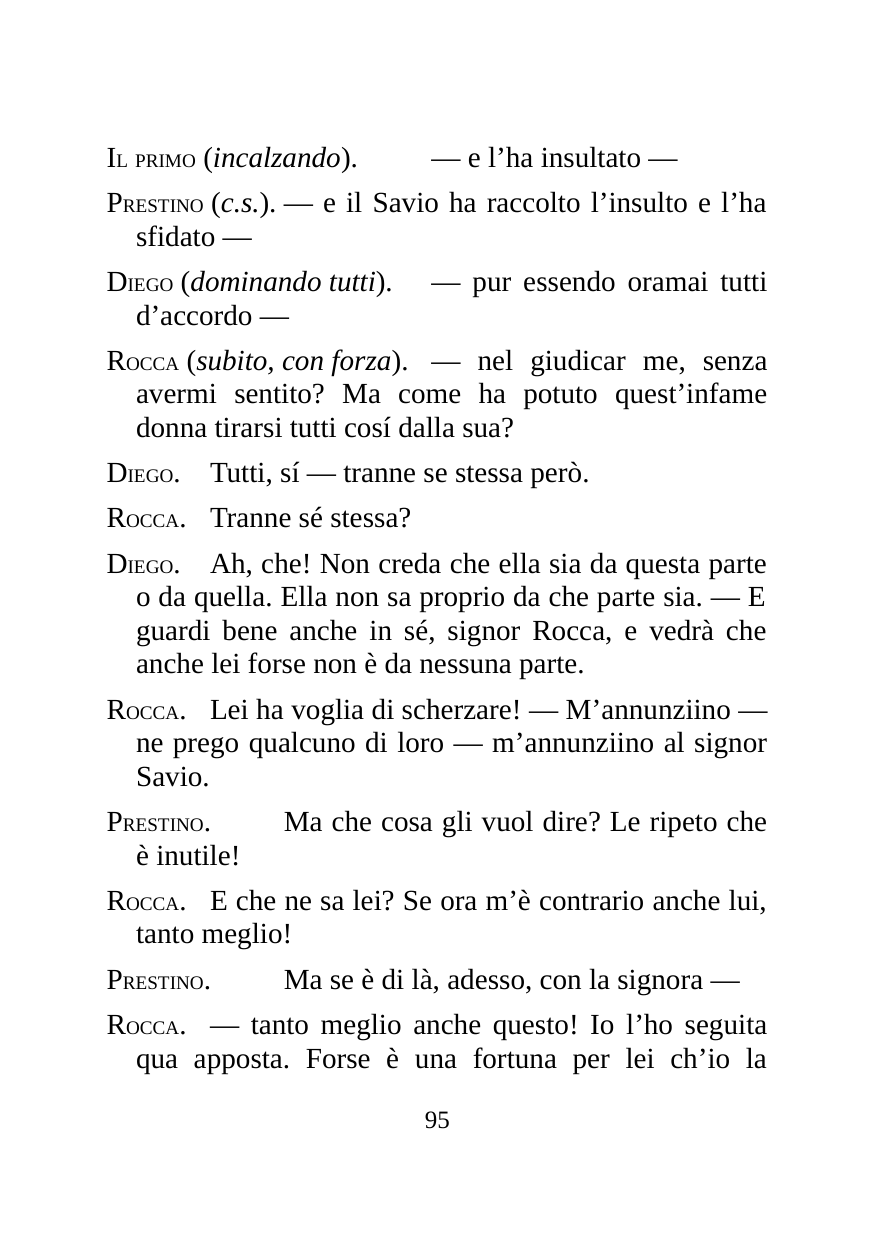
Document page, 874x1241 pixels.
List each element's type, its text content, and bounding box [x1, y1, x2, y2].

text Diego. Tutti, sí — tranne se stessa però. [106, 455, 768, 489]
text Il primo (incalzando). — e l’ha insultato — [106, 140, 768, 173]
text Rocca. — tanto meglio anche questo! Io l’ho seguita qua apposta. Forse è una fortuna per lei ch’io la [106, 1007, 768, 1074]
text Rocca. Lei ha voglia di scherzare! — M’annunziino — ne prego qualcuno di loro — m’annunziino al signor Savio. [106, 692, 768, 792]
text Rocca. E che ne sa lei? Se ora m’è contrario anche lui, tanto meglio! [106, 883, 768, 950]
text Rocca. Tranne sé stessa? [106, 501, 768, 534]
text Prestino (c.s.). — e il Savio ha raccolto l’insulto e l’ha sfidato — [106, 185, 768, 252]
text Prestino. Ma che cosa gli vuol dire? Le ripeto che è inutile! [106, 804, 768, 871]
text Diego (dominando tutti). — pur essendo oramai tutti d’accordo — [106, 264, 768, 331]
text Diego. Ah, che! Non creda che ella sia da questa parte o da quella. Ella non sa proprio da che parte sia. — E guardi bene anche in sé, signor Rocca, e vedrà che anche lei forse non è da nessuna parte. [106, 546, 768, 680]
text Rocca (subito, con forza). — nel giudicar me, senza avermi sentito? Ma come ha potuto quest’infame donna tirarsi tutti cosí dalla sua? [106, 343, 768, 443]
text Prestino. Ma se è di là, adesso, con la signora — [106, 962, 768, 996]
